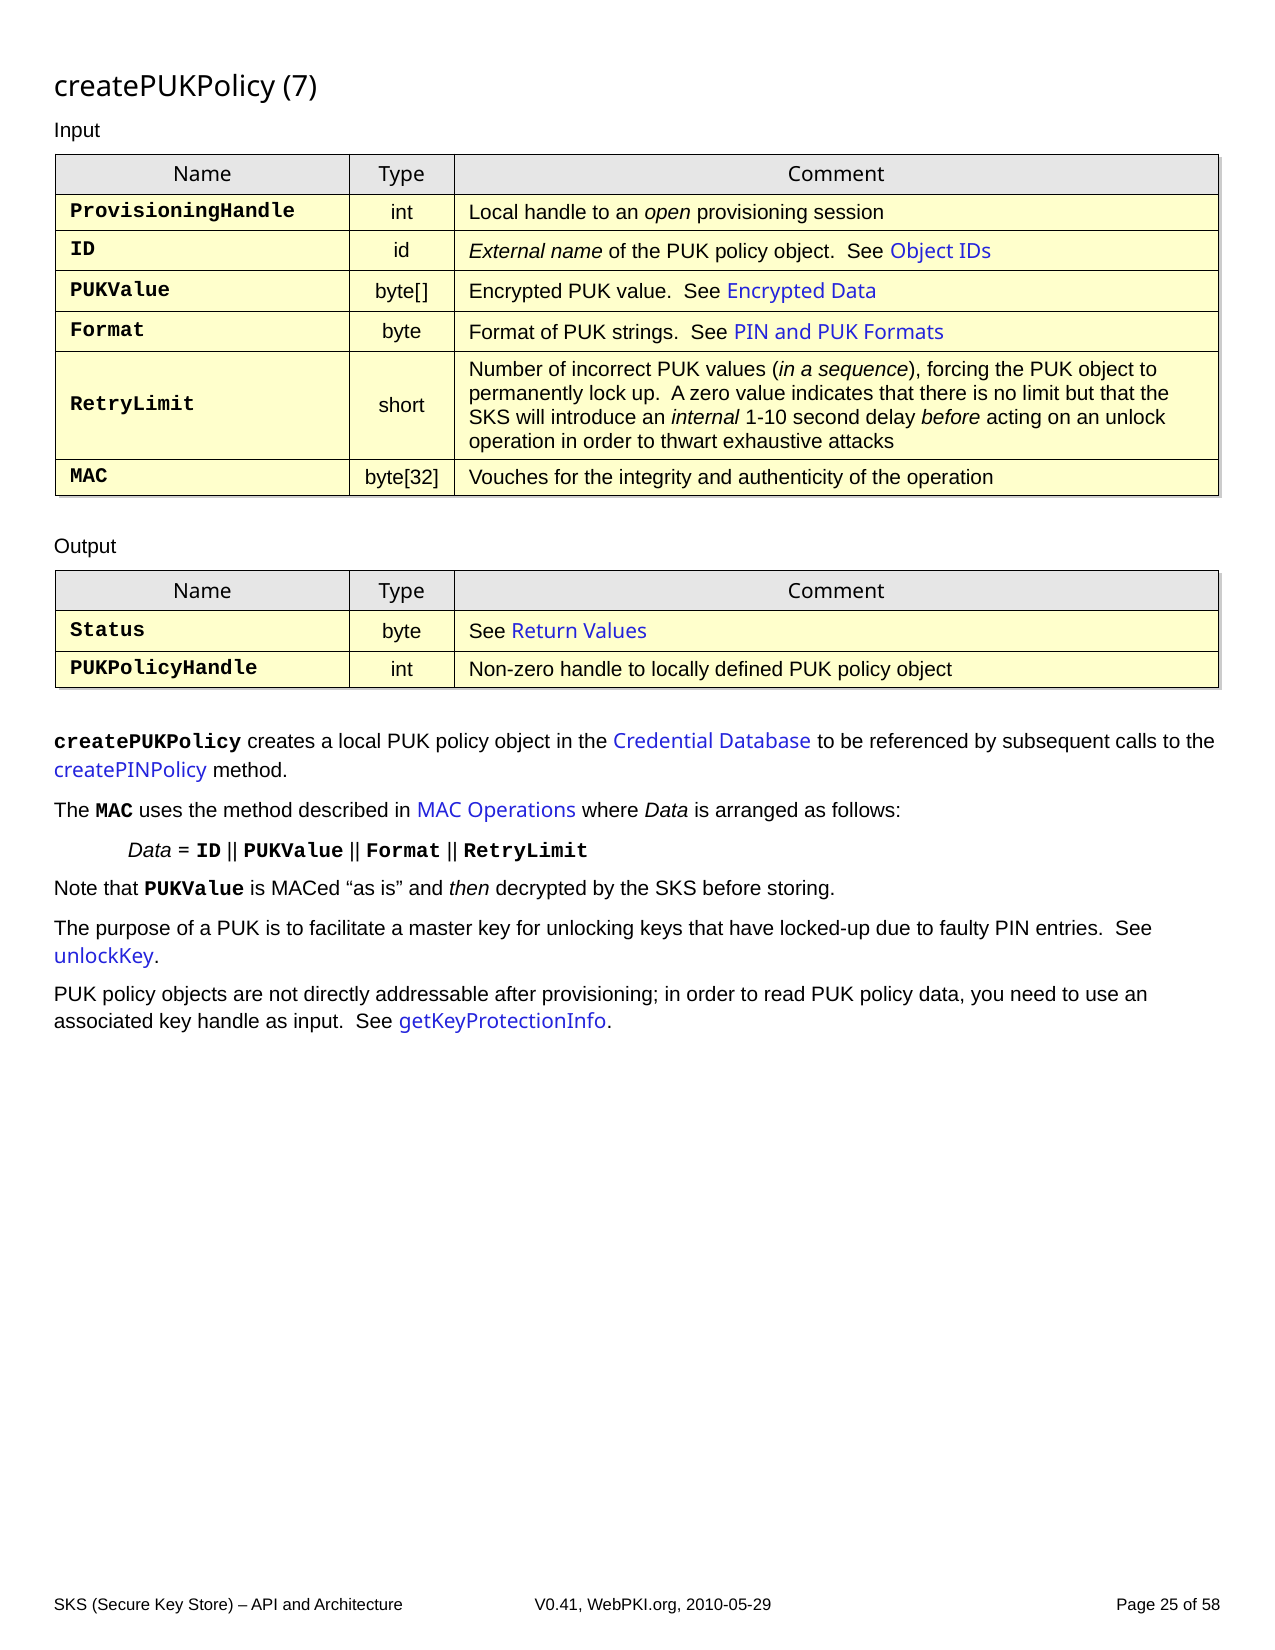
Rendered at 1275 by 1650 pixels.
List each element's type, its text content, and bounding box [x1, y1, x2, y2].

text Output [54, 534, 1221, 558]
table_cell MAC [56, 460, 349, 495]
table_cell int [350, 195, 454, 230]
table_cell PUKPolicyHandle [56, 652, 349, 687]
text createPUKPolicy creates a local PUK policy object in the Credential Database to be referenced by subsequent calls to the createPINPolicy method. [54, 726, 1221, 783]
table_cell PUKValue [56, 271, 349, 311]
table_header Comment [455, 571, 1218, 610]
table_cell Local handle to an open provisioning session [455, 195, 1218, 230]
table_cell int [350, 652, 454, 687]
table_cell See Return Values [455, 611, 1218, 651]
table_cell External name of the PUK policy object. See Object IDs [455, 231, 1218, 270]
table_cell ProvisioningHandle [56, 195, 349, 230]
text Data = ID || PUKValue || Format || RetryLimit [54, 835, 1221, 864]
table_header Name [56, 571, 349, 610]
text PUK policy objects are not directly addressable after provisioning; in order to read PUK policy data, you need to use an associated key handle as input. See getKeyProtectionInfo. [54, 982, 1221, 1034]
table_cell Number of incorrect PUK values (in a sequence), forcing the PUK object to permanently lock up. A zero value indicates that there is no limit but that the SKS will introduce an internal 1‑10 second delay before acting on an unlock operation in order to thwart exhaustive attacks [455, 352, 1218, 459]
table_cell Vouches for the integrity and authenticity of the operation [455, 460, 1218, 495]
table_cell short [350, 352, 454, 459]
subtitle createPUKPolicy (7) [54, 66, 1221, 105]
table_cell Format [56, 312, 349, 351]
text Input [54, 118, 1221, 142]
table_cell byte [350, 312, 454, 351]
text Note that PUKValue is MACed “as is” and then decrypted by the SKS before storing. [54, 876, 1221, 901]
text The purpose of a PUK is to facilitate a master key for unlocking keys that have locked-up due to faulty PIN entries. See unlockKey. [54, 913, 1221, 970]
table_cell Non-zero handle to locally defined PUK policy object [455, 652, 1218, 687]
table_header Comment [455, 155, 1218, 194]
table_cell Format of PUK strings. See PIN and PUK Formats [455, 312, 1218, 351]
table_cell byte⁮[32] [350, 460, 454, 495]
table_cell RetryLimit [56, 352, 349, 459]
table_cell id [350, 231, 454, 270]
table_cell byte[ ] [350, 271, 454, 311]
text The MAC uses the method described in MAC Operations where Data is arranged as follows: [54, 795, 1221, 823]
table_cell ID [56, 231, 349, 270]
table_cell byte [350, 611, 454, 651]
table_header Type [350, 571, 454, 610]
table_header Name [56, 155, 349, 194]
table_cell Status [56, 611, 349, 651]
table_cell Encrypted PUK value. See Encrypted Data [455, 271, 1218, 311]
table_header Type [350, 155, 454, 194]
